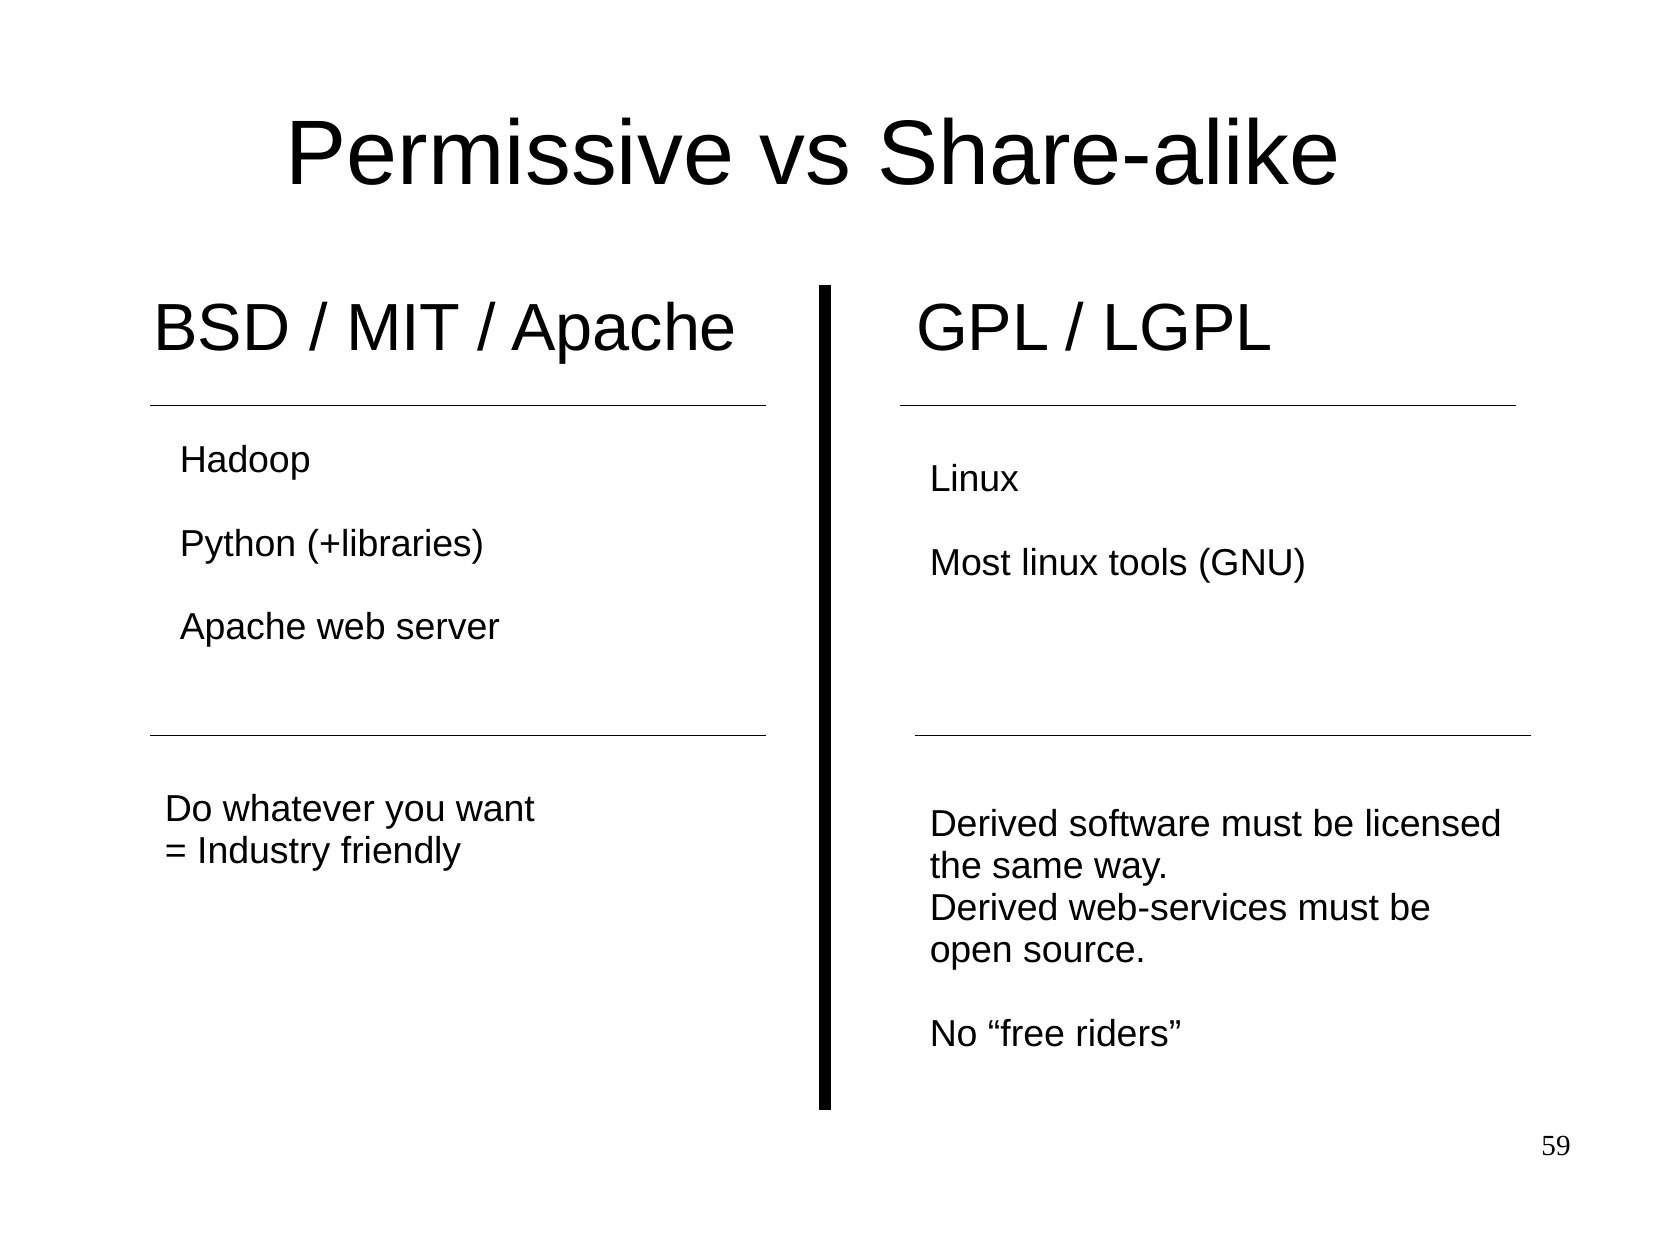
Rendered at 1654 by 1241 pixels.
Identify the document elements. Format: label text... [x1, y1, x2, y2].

title Permissive vs Share-alike [82, 49, 1571, 257]
text_box Linux Most linux tools (GNU) [915, 450, 1486, 590]
text_box Derived software must be licensed the same way. Derived web-services must be open source. No “free riders” [915, 795, 1531, 1059]
list GPL / LGPL [845, 290, 1572, 1010]
text_box Hadoop Python (+libraries) Apache web server [165, 430, 691, 654]
list BSD / MIT / Apache [82, 290, 809, 1010]
text_box Do whatever you want = Industry friendly [150, 780, 766, 878]
